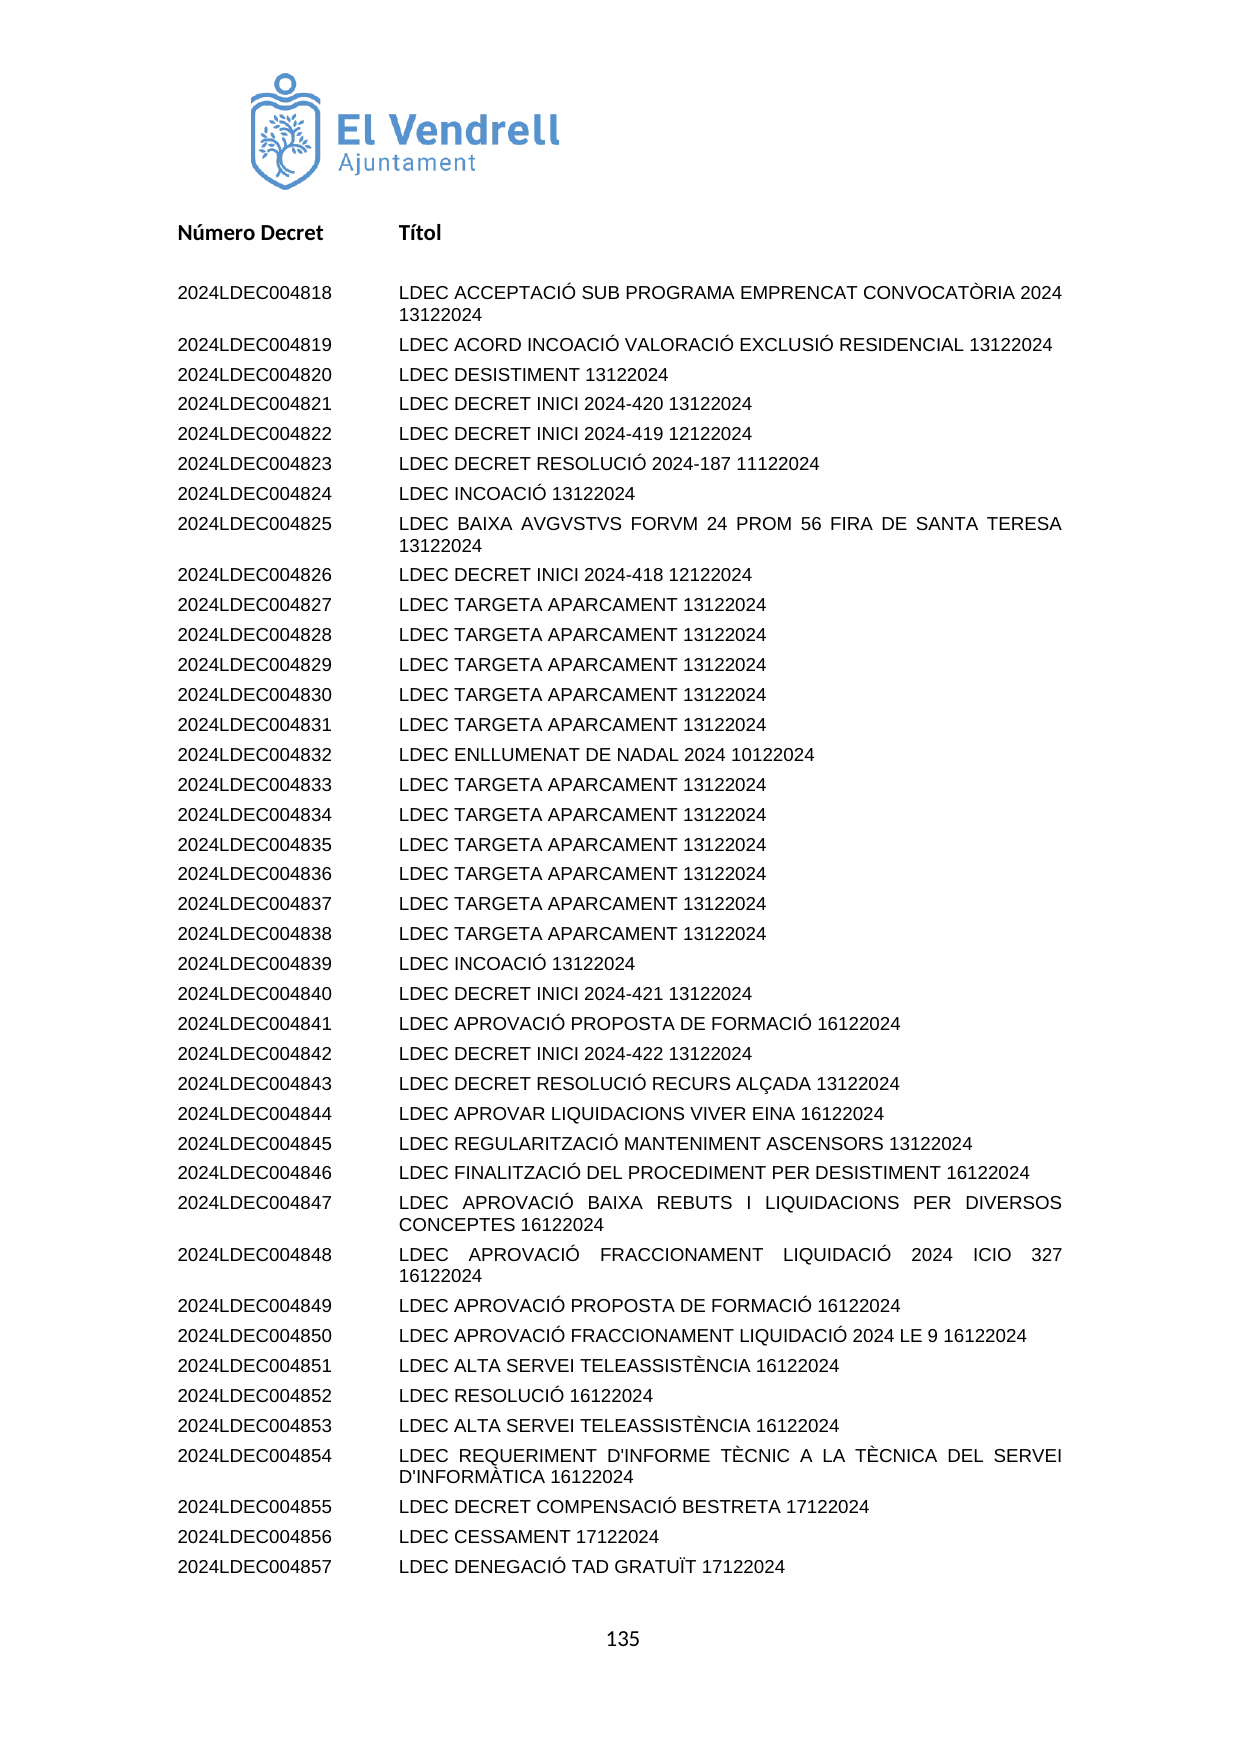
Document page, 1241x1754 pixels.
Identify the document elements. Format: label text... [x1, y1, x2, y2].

text 2024LDEC004840 LDEC DECRET INICI 2024-421 13122024 [177, 983, 1063, 1004]
text 2024LDEC004821 LDEC DECRET INICI 2024-420 13122024 [177, 393, 1063, 415]
text 2024LDEC004820 LDEC DESISTIMENT 13122024 [177, 363, 1063, 385]
text 2024LDEC004845 LDEC REGULARITZACIÓ MANTENIMENT ASCENSORS 13122024 [177, 1132, 1063, 1154]
text 2024LDEC004828 LDEC TARGETA APARCAMENT 13122024 [177, 624, 1063, 646]
text 2024LDEC004823 LDEC DECRET RESOLUCIÓ 2024-187 11122024 [177, 453, 1063, 474]
text 2024LDEC004851 LDEC ALTA SERVEI TELEASSISTÈNCIA 16122024 [177, 1355, 1063, 1376]
text 2024LDEC004852 LDEC RESOLUCIÓ 16122024 [177, 1385, 1063, 1406]
text 2024LDEC004855 LDEC DECRET COMPENSACIÓ BESTRETA 17122024 [177, 1496, 1063, 1517]
text 2024LDEC004849 LDEC APROVACIÓ PROPOSTA DE FORMACIÓ 16122024 [177, 1295, 1063, 1317]
text 2024LDEC004824 LDEC INCOACIÓ 13122024 [177, 483, 1063, 504]
text 2024LDEC004856 LDEC CESSAMENT 17122024 [177, 1526, 1063, 1547]
text 2024LDEC004826 LDEC DECRET INICI 2024-418 12122024 [177, 564, 1063, 586]
text 2024LDEC004830 LDEC TARGETA APARCAMENT 13122024 [177, 684, 1063, 705]
text 2024LDEC004818 LDEC ACCEPTACIÓ SUB PROGRAMA EMPRENCAT CONVOCATÒRIA 2024 13122024 [177, 282, 1063, 325]
text 2024LDEC004832 LDEC ENLLUMENAT DE NADAL 2024 10122024 [177, 744, 1063, 765]
text 2024LDEC004829 LDEC TARGETA APARCAMENT 13122024 [177, 654, 1063, 676]
text 2024LDEC004847 LDEC APROVACIÓ BAIXA REBUTS I LIQUIDACIONS PER DIVERSOS CONCEPTES 16122024 [177, 1192, 1063, 1235]
text 2024LDEC004839 LDEC INCOACIÓ 13122024 [177, 953, 1063, 974]
text 2024LDEC004833 LDEC TARGETA APARCAMENT 13122024 [177, 773, 1063, 795]
text 2024LDEC004841 LDEC APROVACIÓ PROPOSTA DE FORMACIÓ 16122024 [177, 1013, 1063, 1034]
text 2024LDEC004835 LDEC TARGETA APARCAMENT 13122024 [177, 833, 1063, 855]
text 2024LDEC004822 LDEC DECRET INICI 2024-419 12122024 [177, 423, 1063, 445]
text 2024LDEC004842 LDEC DECRET INICI 2024-422 13122024 [177, 1043, 1063, 1064]
text 2024LDEC004837 LDEC TARGETA APARCAMENT 13122024 [177, 893, 1063, 915]
text 2024LDEC004844 LDEC APROVAR LIQUIDACIONS VIVER EINA 16122024 [177, 1102, 1063, 1124]
text 2024LDEC004819 LDEC ACORD INCOACIÓ VALORACIÓ EXCLUSIÓ RESIDENCIAL 13122024 [177, 333, 1063, 355]
text 2024LDEC004846 LDEC FINALITZACIÓ DEL PROCEDIMENT PER DESISTIMENT 16122024 [177, 1162, 1063, 1184]
text 2024LDEC004848 LDEC APROVACIÓ FRACCIONAMENT LIQUIDACIÓ 2024 ICIO 327 16122024 [177, 1243, 1063, 1287]
text 2024LDEC004850 LDEC APROVACIÓ FRACCIONAMENT LIQUIDACIÓ 2024 LE 9 16122024 [177, 1325, 1063, 1346]
text 2024LDEC004853 LDEC ALTA SERVEI TELEASSISTÈNCIA 16122024 [177, 1414, 1063, 1436]
text 2024LDEC004827 LDEC TARGETA APARCAMENT 13122024 [177, 594, 1063, 616]
text 2024LDEC004838 LDEC TARGETA APARCAMENT 13122024 [177, 923, 1063, 944]
text 2024LDEC004857 LDEC DENEGACIÓ TAD GRATUÏT 17122024 [177, 1556, 1063, 1577]
picture [251, 73, 560, 190]
text 2024LDEC004843 LDEC DECRET RESOLUCIÓ RECURS ALÇADA 13122024 [177, 1072, 1063, 1094]
text 2024LDEC004831 LDEC TARGETA APARCAMENT 13122024 [177, 714, 1063, 735]
text 2024LDEC004836 LDEC TARGETA APARCAMENT 13122024 [177, 863, 1063, 885]
text 2024LDEC004854 LDEC REQUERIMENT D'INFORME TÈCNIC A LA TÈCNICA DEL SERVEI D'INFORMÀTICA 16122024 [177, 1444, 1063, 1488]
text 2024LDEC004834 LDEC TARGETA APARCAMENT 13122024 [177, 803, 1063, 825]
text 2024LDEC004825 LDEC BAIXA AVGVSTVS FORVM 24 PROM 56 FIRA DE SANTA TERESA 13122024 [177, 513, 1063, 556]
